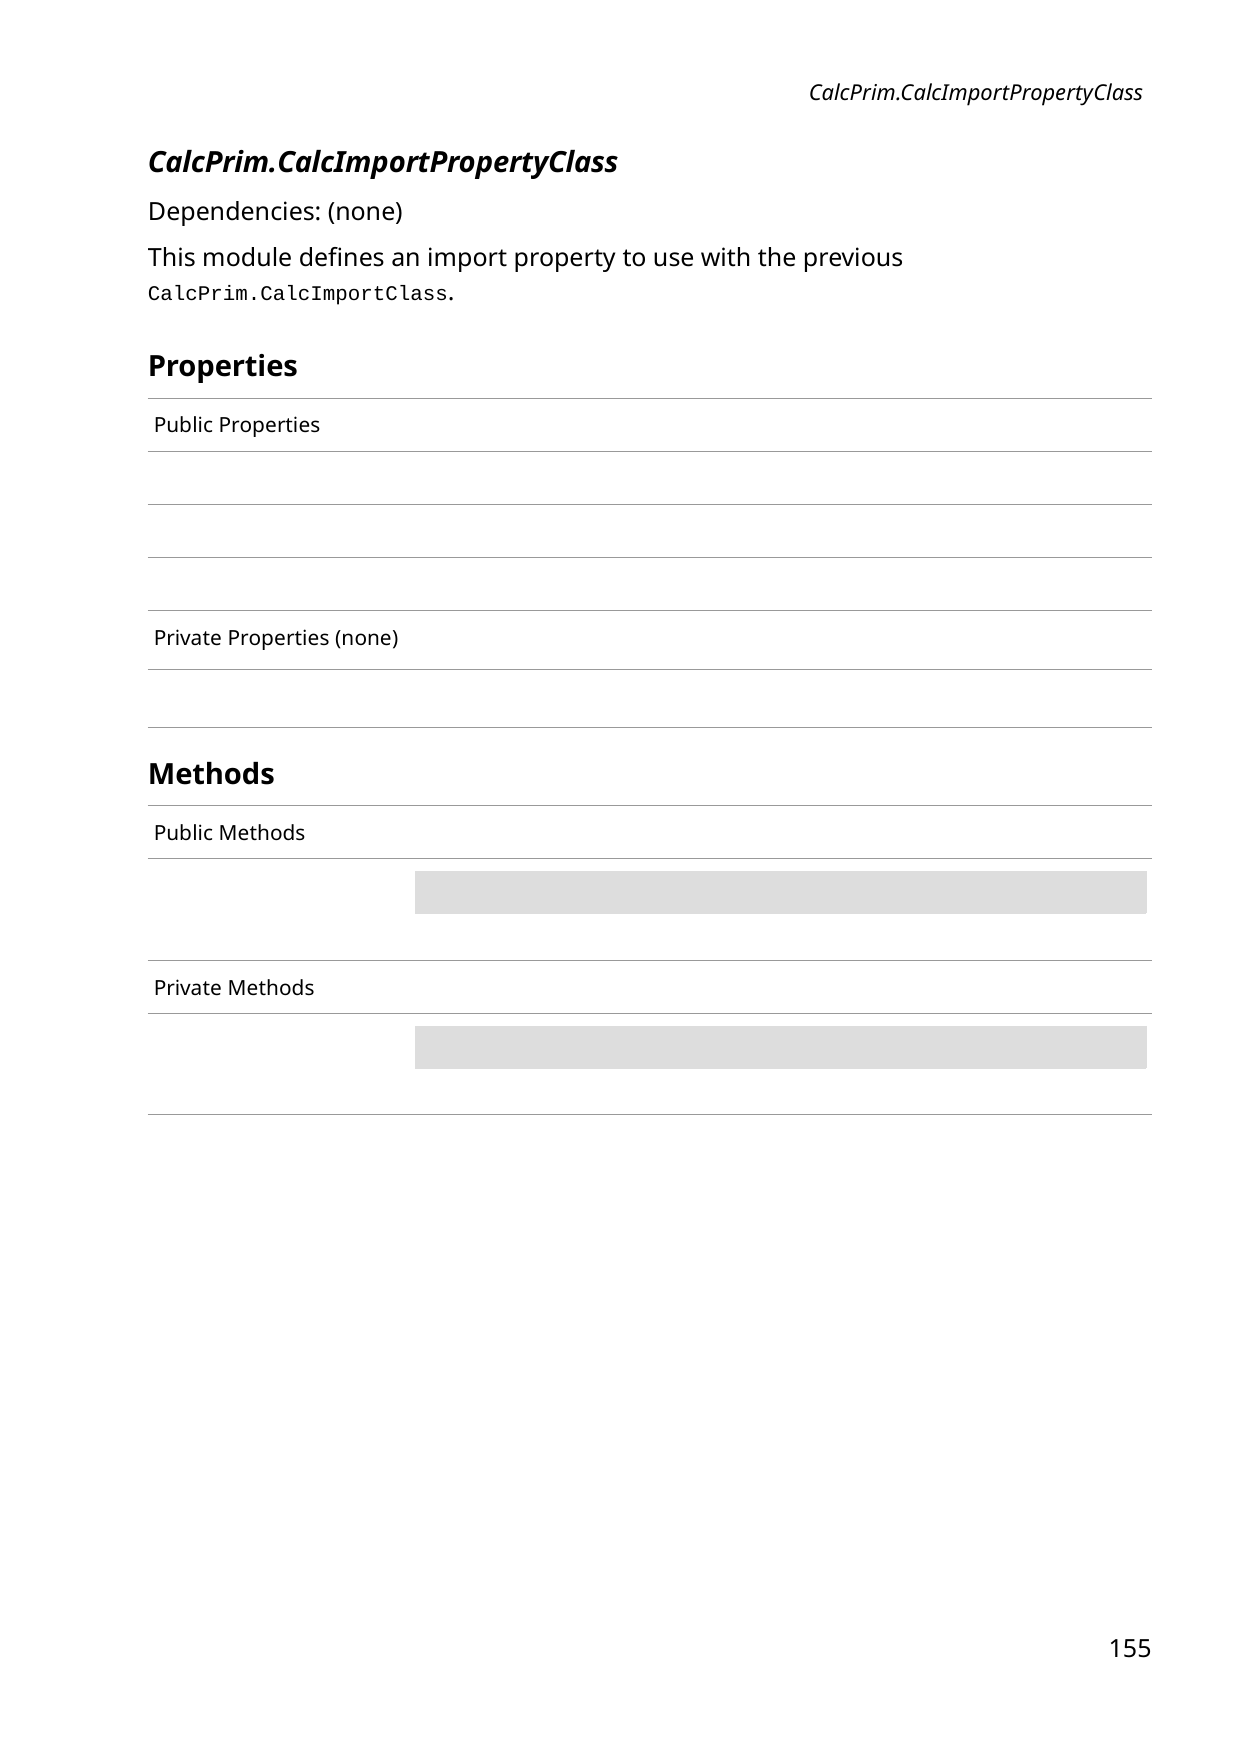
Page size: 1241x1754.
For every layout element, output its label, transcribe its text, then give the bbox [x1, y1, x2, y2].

text Dependencies: (none) [148, 194, 1152, 228]
table_cell [561, 670, 1152, 727]
table_cell [148, 670, 409, 727]
table_cell Private Properties (none) [148, 611, 409, 668]
subtitle Methods [148, 753, 1152, 793]
table_cell [561, 558, 1152, 610]
text This module defines an import property to use with the previous CalcPrim.CalcImportClass. [148, 240, 1152, 308]
table_cell [561, 611, 1152, 668]
table_header Public Properties [148, 399, 1152, 451]
table_cell [148, 1014, 409, 1114]
table_cell [148, 452, 409, 504]
table_cell Private Methods [148, 961, 1152, 1013]
table_cell [561, 452, 1152, 504]
table_cell [409, 505, 561, 557]
table_cell [409, 558, 561, 610]
table_cell [409, 452, 561, 504]
table_cell [409, 611, 561, 668]
table_header Public Methods [148, 806, 1152, 858]
subtitle Properties [148, 346, 1152, 385]
table_cell [409, 859, 1152, 959]
table_cell [409, 670, 561, 727]
table_cell [148, 505, 409, 557]
table_cell [409, 1014, 1152, 1114]
table_cell [148, 558, 409, 610]
subtitle CalcPrim.CalcImportPropertyClass [148, 142, 1152, 181]
table_cell [561, 505, 1152, 557]
table_cell [148, 859, 409, 959]
